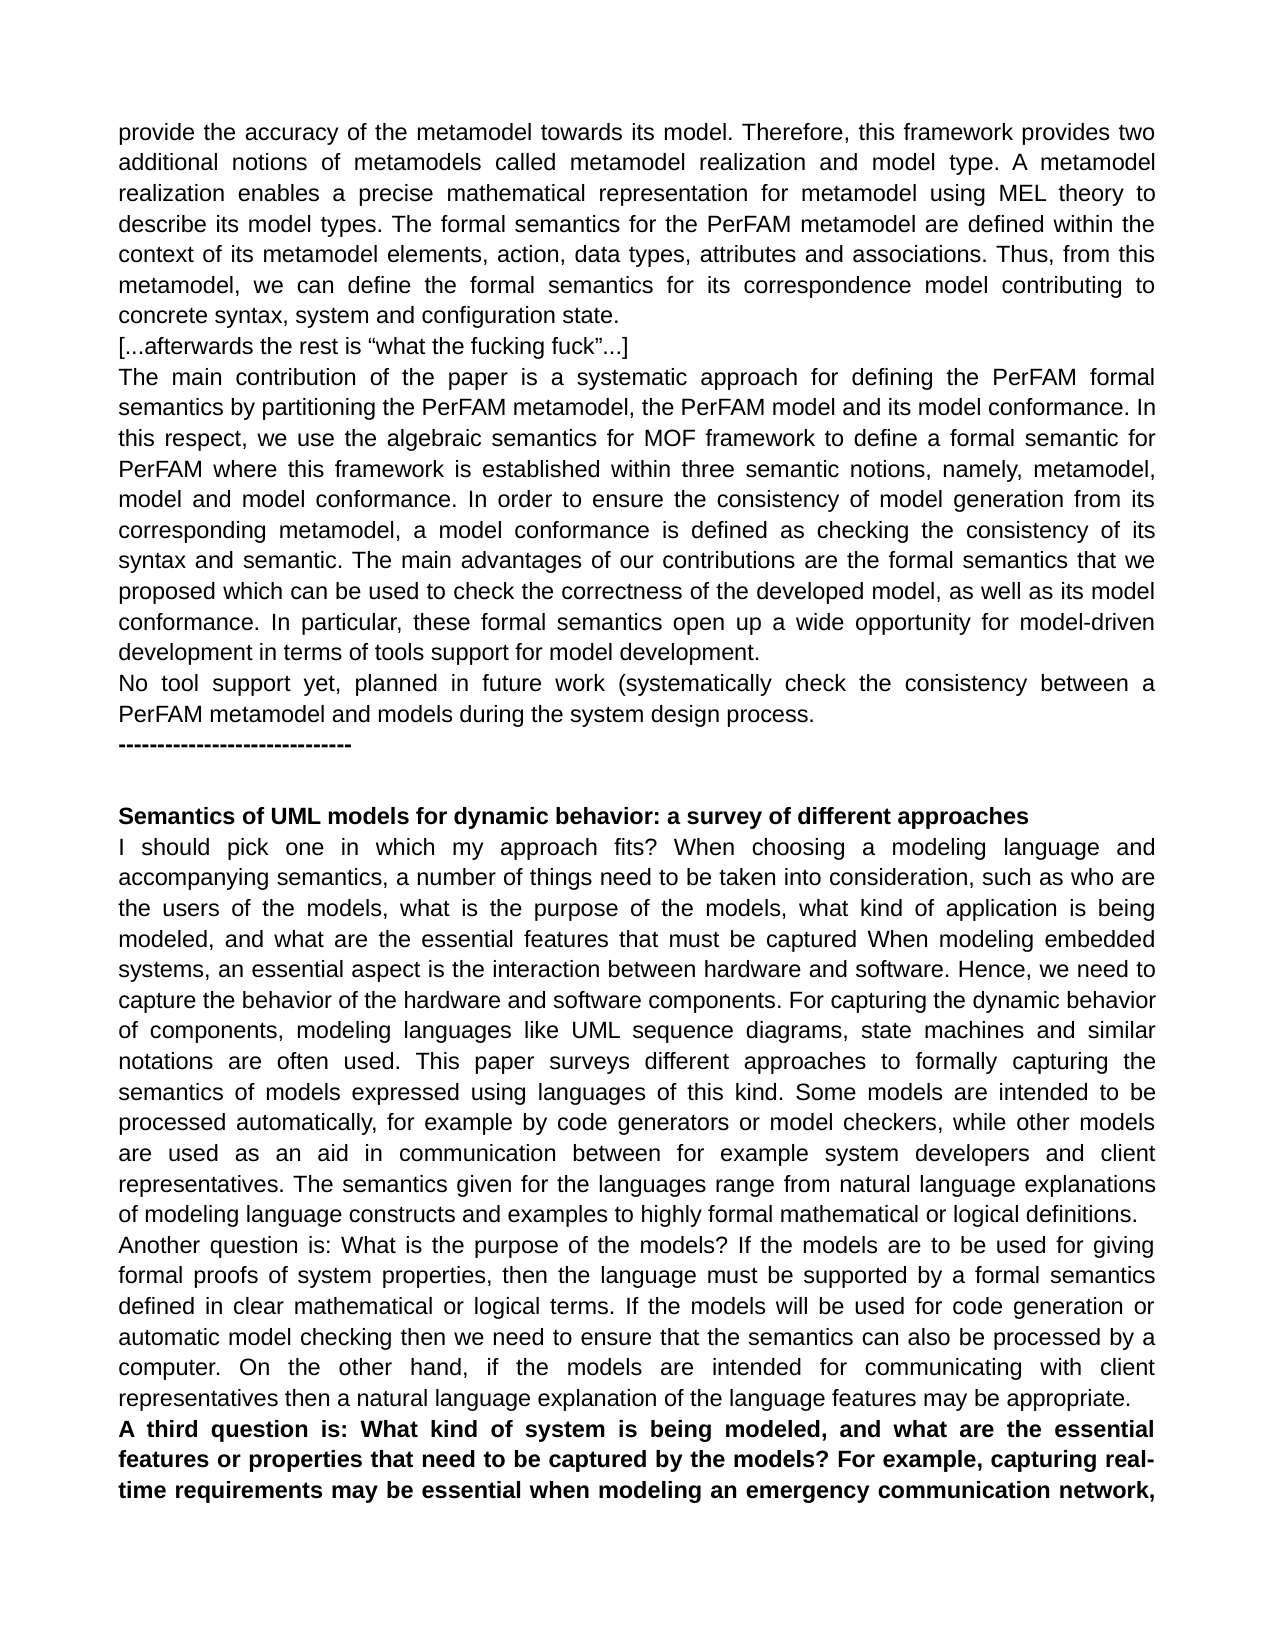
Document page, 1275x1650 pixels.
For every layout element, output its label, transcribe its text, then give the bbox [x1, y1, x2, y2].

text Another question is: What is the purpose of the models? If the models are to be used for giving formal proofs of system properties, then the language must be supported by a formal semantics defined in clear mathematical or logical terms. If the models will be used for code generation or automatic model checking then we need to ensure that the semantics can also be processed by a computer. On the other hand, if the models are intended for communicating with client representatives then a natural language explanation of the language features may be appropriate. [118, 1231, 1157, 1411]
text I should pick one in which my approach fits? When choosing a modeling language and accompanying semantics, a number of things need to be taken into consideration, such as who are the users of the models, what is the purpose of the models, what kind of application is being modeled, and what are the essential features that must be captured When modeling embedded systems, an essential aspect is the interaction between hardware and software. Hence, we need to capture the behavior of the hardware and software components. For capturing the dynamic behavior of components, modeling languages like UML sequence diagrams, state machines and similar notations are often used. This paper surveys different approaches to formally capturing the semantics of models expressed using languages of this kind. Some models are intended to be processed automatically, for example by code generators or model checkers, while other models are used as an aid in communication between for example system developers and client representatives. The semantics given for the languages range from natural language explanations of modeling language constructs and examples to highly formal mathematical or logical definitions. [118, 833, 1157, 1227]
text [...afterwards the rest is “what the fucking fuck”...] [118, 332, 1157, 359]
text ------------------------------ [118, 731, 1157, 757]
text No tool support yet, planned in future work (systematically check the consistency between a PerFAM metamodel and models during the system design process. [118, 669, 1157, 727]
text provide the accuracy of the metamodel towards its model. Therefore, this framework provides two additional notions of metamodels called metamodel realization and model type. A metamodel realization enables a precise mathematical representation for metamodel using MEL theory to describe its model types. The formal semantics for the PerFAM metamodel are defined within the context of its metamodel elements, action, data types, attributes and associations. Thus, from this metamodel, we can define the formal semantics for its correspondence model contributing to concrete syntax, system and configuration state. [118, 118, 1157, 329]
text The main contribution of the paper is a systematic approach for defining the PerFAM formal semantics by partitioning the PerFAM metamodel, the PerFAM model and its model conformance. In this respect, we use the algebraic semantics for MOF framework to define a formal semantic for PerFAM where this framework is established within three semantic notions, namely, metamodel, model and model conformance. In order to ensure the consistency of model generation from its corresponding metamodel, a model conformance is defined as checking the consistency of its syntax and semantic. The main advantages of our contributions are the formal semantics that we proposed which can be used to check the correctness of the developed model, as well as its model conformance. In particular, these formal semantics open up a wide opportunity for model-driven development in terms of tools support for model development. [118, 363, 1157, 666]
text Semantics of UML models for dynamic behavior: a survey of different approaches [118, 802, 1157, 829]
text A third question is: What kind of system is being modeled, and what are the essential features or properties that need to be captured by the models? For example, capturing real-time requirements may be essential when modeling an emergency communication network, [118, 1415, 1157, 1503]
